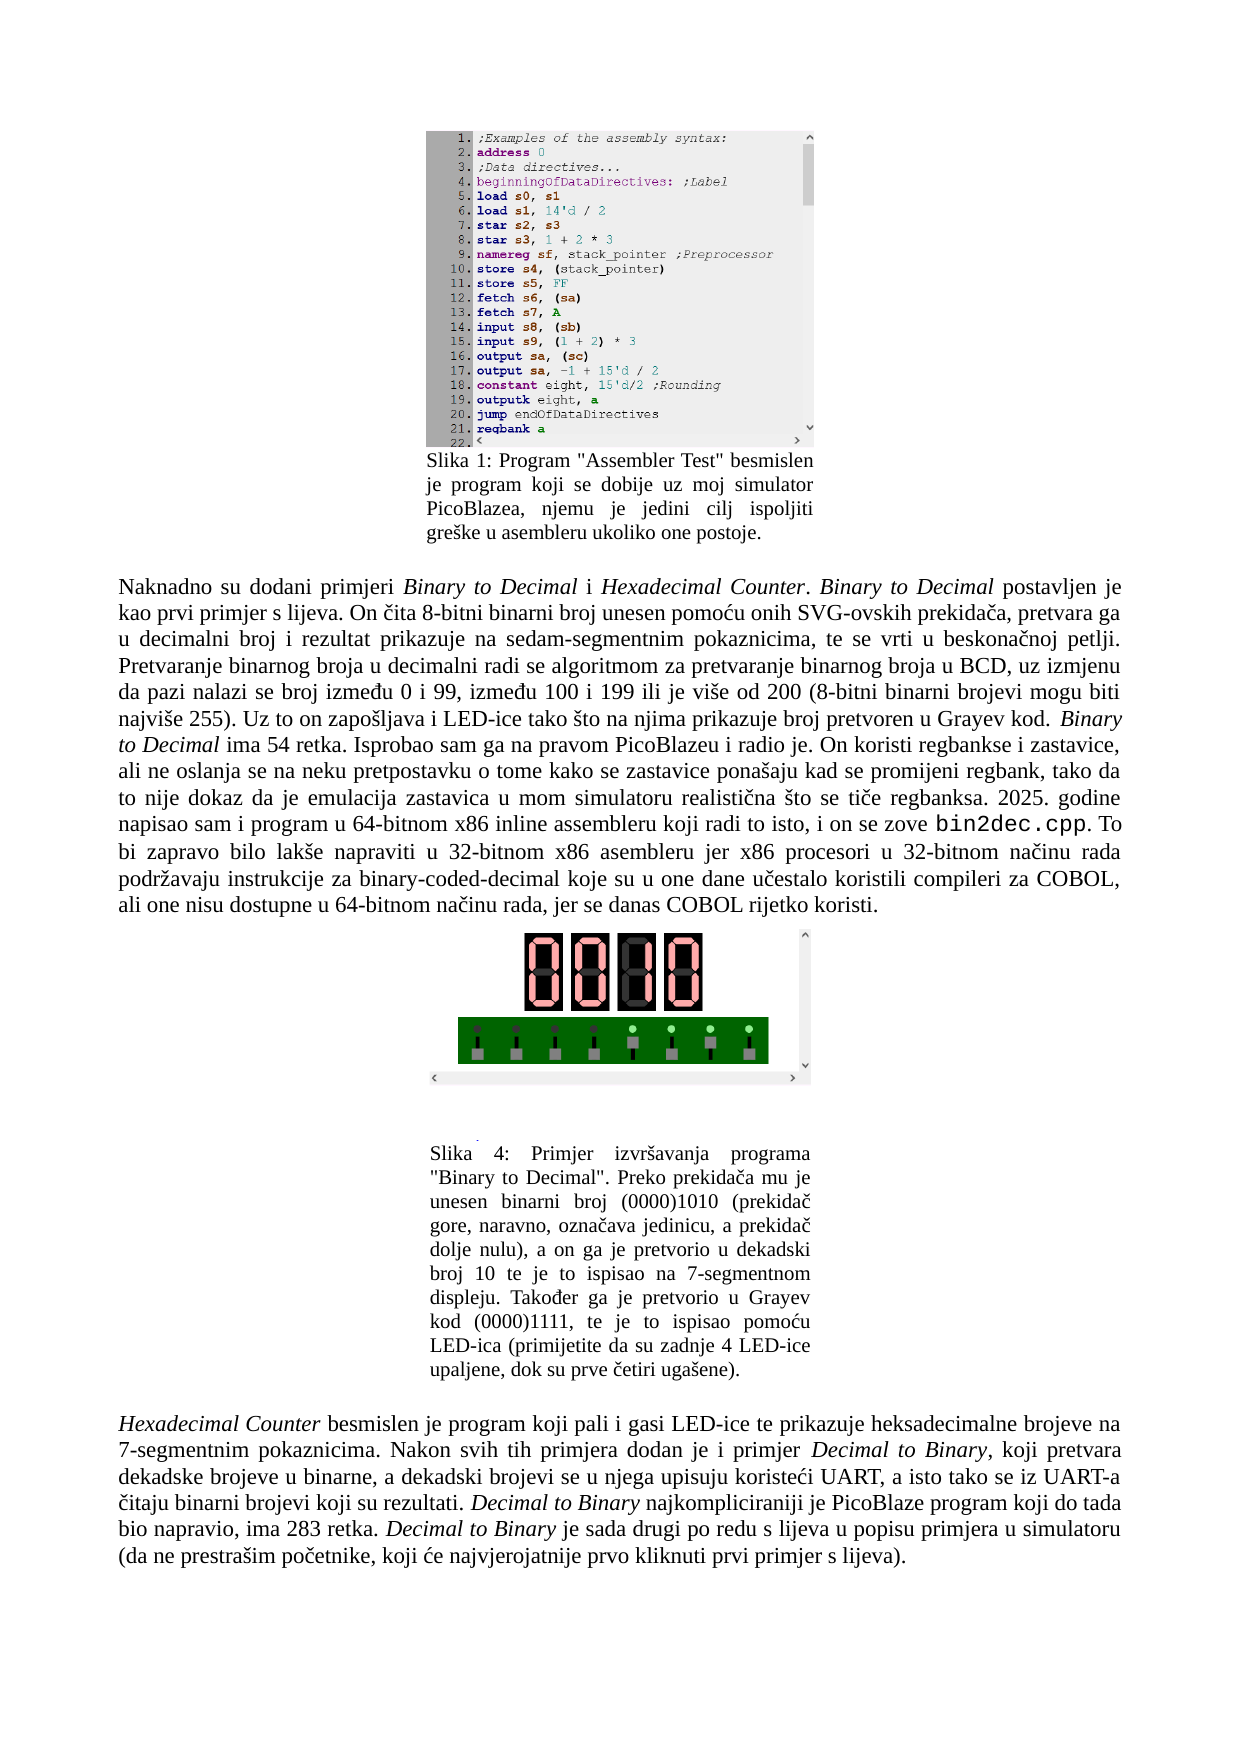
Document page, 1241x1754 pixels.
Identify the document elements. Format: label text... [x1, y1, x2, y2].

text Slika 1: Program "Assembler Test" besmislen je program koji se dobije uz moj simulator PicoBlazea, njemu je jedini cilj ispoljiti greške u asembleru ukoliko one postoje. [426, 448, 814, 544]
picture [426, 130, 814, 448]
text Naknadno su dodani primjeri Binary to Decimal i Hexadecimal Counter. Binary to Decimal postavljen je kao prvi primjer s lijeva. On čita 8-bitni binarni broj unesen pomoću onih SVG-ovskih prekidača, pretvara ga u decimalni broj i rezultat prikazuje na sedam-segmentnim pokaznicima, te se vrti u beskonačnoj petlji. Pretvaranje binarnog broja u decimalni radi se algoritmom za pretvaranje binarnog broja u BCD, uz izmjenu da pazi nalazi se broj između 0 i 99, između 100 i 199 ili je više od 200 (8-bitni binarni brojevi mogu biti najviše 255). Uz to on zapošljava i LED-ice tako što na njima prikazuje broj pretvoren u Grayev kod. Binary to Decimal ima 54 retka. Isprobao sam ga na pravom PicoBlazeu i radio je. On koristi regbankse i zastavice, ali ne oslanja se na neku pretpostavku o tome kako se zastavice ponašaju kad se promijeni regbank, tako da to nije dokaz da je emulacija zastavica u mom simulatoru realistična što se tiče regbanksa. 2025. godine napisao sam i program u 64-bitnom x86 inline assembleru koji radi to isto, i on se zove bin2dec.cpp. To bi zapravo bilo lakše napraviti u 32-bitnom x86 asembleru jer x86 procesori u 32-bitnom načinu rada podržavaju instrukcije za binary-coded-decimal koje su u one dane učestalo koristili compileri za COBOL, ali one nisu dostupne u 64-bitnom načinu rada, jer se danas COBOL rijetko koristi. [118, 573, 1122, 917]
text Slika 4: Primjer izvršavanja programa "Binary to Decimal". Preko prekidača mu je unesen binarni broj (0000)1010 (prekidač gore, naravno, označava jedinicu, a prekidač dolje nulu), a on ga je pretvorio u dekadski broj 10 te je to ispisao na 7-segmentnom displeju. Također ga je pretvorio u Grayev kod (0000)1111, te je to ispisao pomoću LED-ica (primijetite da su zadnje 4 LED-ice upaljene, dok su prve četiri ugašene). [429, 1141, 811, 1381]
picture [429, 929, 811, 1141]
text Hexadecimal Counter besmislen je program koji pali i gasi LED-ice te prikazuje heksadecimalne brojeve na 7-segmentnim pokaznicima. Nakon svih tih primjera dodan je i primjer Decimal to Binary, koji pretvara dekadske brojeve u binarne, a dekadski brojevi se u njega upisuju koristeći UART, a isto tako se iz UART-a čitaju binarni brojevi koji su rezultati. Decimal to Binary najkompliciraniji je PicoBlaze program koji do tada bio napravio, ima 283 retka. Decimal to Binary je sada drugi po redu s lijeva u popisu primjera u simulatoru (da ne prestrašim početnike, koji će najvjerojatnije prvo kliknuti prvi primjer s lijeva). [118, 1410, 1122, 1568]
